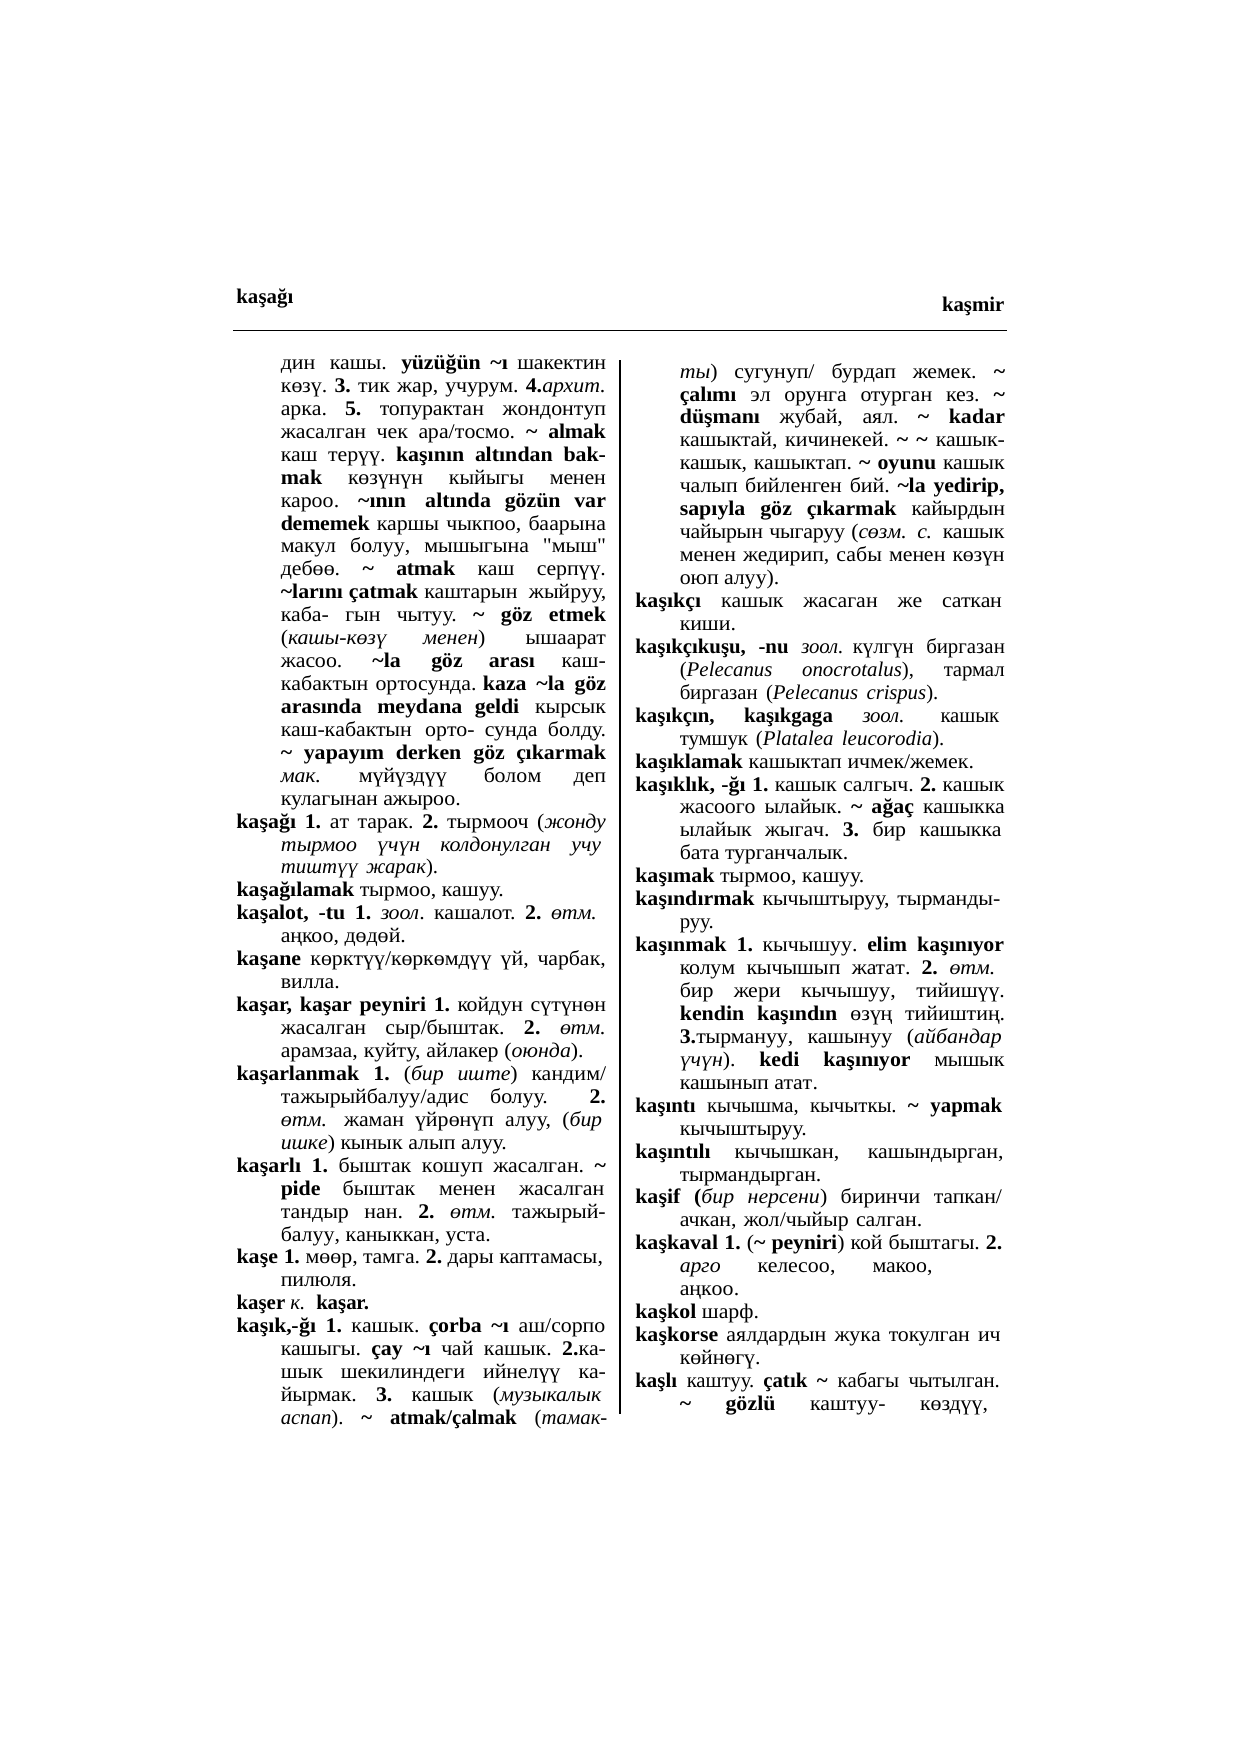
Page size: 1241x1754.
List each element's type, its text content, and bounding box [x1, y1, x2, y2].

text кычыштыруу. [679, 1117, 811, 1140]
text колум кычышып жатат. 2. өтм. [679, 956, 999, 979]
text kaşane көрктүү/көркөмдүү үй, чарбак, вилла. [236, 947, 606, 993]
text kaşarlı 1. быштак кошуп жасалган. ~ pide быштак менен жасалган [236, 1154, 606, 1200]
text kaşe 1. мөөр, тамга. 2. дары каптамасы, [236, 1246, 609, 1268]
text дин кашы. yüzüğün ~ı шакектин көзү. 3. тик жар, учурум. 4.архит. арка. 5. топурактан жондонтуп жасалган чек ара/тосмо. ~ almak каш терүү. kaşının altından bak- mak көзүнүн кыйыгы менен кароо. ~ının altında gözün var dememek каршы чыкпоо, баарына макул болуу, мышыгына "мыш" дебөө. ~ atmak каш серпүү. ~larını çatmak каштарын жыйруу, каба- гын чытуу. ~ göz etmek (кашы-көзү менен) ышаарат жасоо. ~la göz arası каш-кабактын ортосунда. kaza ~la göz arasında meydana geldi кырсык каш-кабактын орто- сунда болду. ~ yapayım derken göz çıkarmak мак. мүйүздүү болом деп кулагынан ажыроо. [281, 350, 606, 809]
text kaşkol шарф. [635, 1300, 1031, 1323]
text kaşıkçın, kaşıkgaga зоол. кашык тумшук (Platalea leucorodia). [635, 704, 1004, 750]
text kaşımak тырмоо, кашуу. [635, 864, 1035, 887]
text кашыгы. çay ~ı чай кашык. 2.ка- шык шекилиндеги ийнелүү ка- йырмак. 3. кашык (музыкалык [281, 1337, 606, 1406]
text тиштүү жарак). [281, 856, 439, 878]
text ишке) кынык алып алуу. [281, 1131, 511, 1154]
text көйнөгү. [679, 1346, 761, 1369]
text kaşındırmak кычыштыруу, тырманды- [635, 887, 1035, 910]
text kaşkorse аялдардын жука токулган ич [635, 1323, 1031, 1346]
text kaşif (бир нерсени) биринчи тапкан/ ачкан, жол/чыйыр салган. [635, 1186, 1032, 1231]
text kaşık,-ğı 1. кашык. çorba ~ı аш/сорпо [236, 1314, 609, 1337]
text үчүн). kedi kaşınıyor мышык кашынып атат. [679, 1048, 1004, 1094]
text ~ gözlü каштуу- көздүү, [679, 1392, 988, 1415]
text арго келесоо, макоо, аңкоо. [679, 1254, 932, 1300]
text kaşıkçı кашык жасаган же саткан киши. [635, 589, 1055, 635]
text kaşıntılı кычышкан, кашындырган, тырмандырган. [635, 1140, 1005, 1186]
text kaşalot, -tu 1. зоол. кашалот. 2. өтм. [236, 901, 609, 924]
text kaşağı 1. ат тарак. 2. тырмооч (жонду тырмоо үчүн колдонулган учу [236, 810, 606, 856]
text kaşınmak 1. кычышуу. elim kaşınıyor [635, 933, 1031, 956]
text пилюля. [281, 1268, 360, 1291]
text kaşar, kaşar peyniri 1. койдун сүтүнөн жасалган сыр/быштак. 2. өтм. арамзаа, куйту, айлакер (оюнда). [236, 993, 606, 1062]
text kaşkaval 1. (~ peyniri) кой быштагы. 2. [635, 1231, 1065, 1254]
text аспап). ~ atmak/çalmak (тамак- [281, 1406, 609, 1429]
text kaşarlanmak 1. (бир иште) кандим/ тажырыйбалуу/адис болуу. 2. өтм. жаман үйрөнүп алуу, (бир [236, 1062, 606, 1131]
text kaşmir [942, 292, 1065, 316]
text kaşıklamak кашыктап ичмек/жемек. [635, 750, 1065, 773]
text kaşıntı кычышма, кычыткы. ~ yapmak [635, 1094, 1065, 1117]
text kaşıklık, -ğı 1. кашык салгыч. 2. кашык жасоого ылайык. ~ ağaç кашыкка ылайык жыгач. 3. бир кашыкка [635, 773, 1004, 841]
text kaşıkçıkuşu, -nu зоол. күлгүн биргазан (Pelecanus onocrotalus), тармал биргазан (Pelecanus crispus). [635, 635, 1004, 704]
text kaşağı [236, 284, 293, 308]
text ты) сугунуп/ бурдап жемек. ~ çalımı эл орунга отурган кез. ~ düşmanı жубай, аял. ~ kadar кашыктай, кичинекей. ~ ~ кашык- кашык, кашыктап. ~ oyunu кашык чалып бийленген бий. ~la yedirip, sapıyla göz çıkarmak кайырдын чайырын чыгаруу (сөзм. с. кашык менен жедирип, сабы менен көзүн оюп алуу). [679, 359, 1005, 589]
text бата турганчалык. [679, 841, 850, 864]
text тандыр нан. 2. өтм. тажырый- балуу, каныккан, уста. [281, 1200, 606, 1246]
text kaşlı каштуу. çatık ~ кабагы чытылган. [635, 1369, 1065, 1392]
text бир жери кычышуу, тийишүү. kendin kaşındın өзүң тийиштиң. 3.тырмануу, кашынуу (айбандар [679, 979, 1005, 1048]
text kaşer к. kaşar. [236, 1291, 609, 1314]
text аңкоо, дөдөй. [281, 924, 406, 947]
text kaşağılamak тырмоо, кашуу. [236, 878, 609, 901]
text руу. [679, 910, 718, 933]
